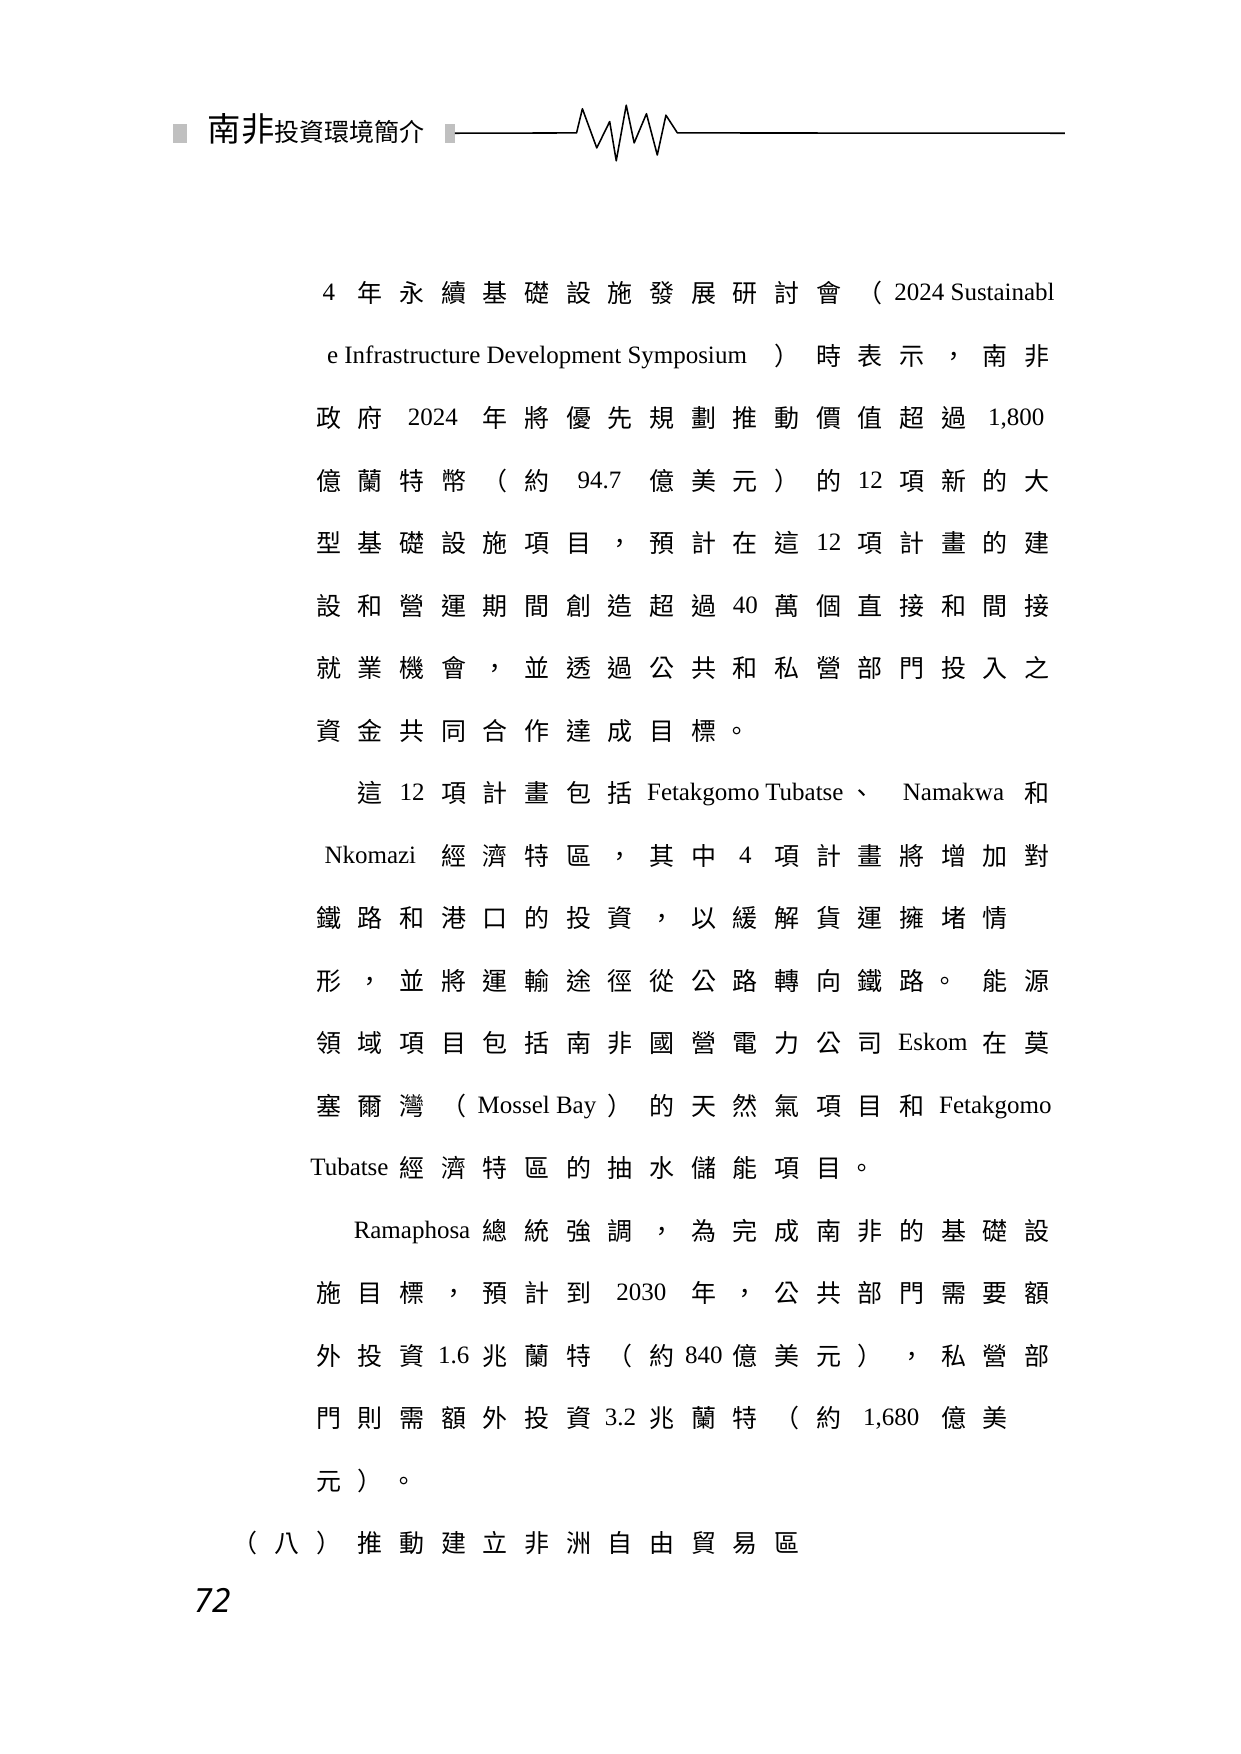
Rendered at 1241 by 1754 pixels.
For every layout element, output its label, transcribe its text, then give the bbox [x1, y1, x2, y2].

text 這12項計畫包括Fetakgomo Tubatse、Namakwa和Nkomazi經濟特區，其中4項計畫將增加對鐵路和港口的投資，以緩解貨運擁堵情形，並將運輸途徑從公路轉向鐵路。能源領域項目包括南非國營電力公司Eskom在莫塞爾灣（Mossel Bay）的天然氣項目和Fetakgomo Tubatse經濟特區的抽水儲能項目。 [281, 750, 1058, 1188]
text （八）推動建立非洲自由貿易區 [207, 1500, 1058, 1563]
text 4年永續基礎設施發展研討會（2024 Sustainable Infrastructure Development Symposium）時表示，南非政府2024年將優先規劃推動價值超過1,800億蘭特幣（約94.7億美元）的12項新的大型基礎設施項目，預計在這12項計畫的建設和營運期間創造超過40萬個直接和間接就業機會，並透過公共和私營部門投入之資金共同合作達成目標。 [281, 250, 1058, 750]
text Ramaphosa總統強調，為完成南非的基礎設施目標，預計到2030年，公共部門需要額外投資1.6兆蘭特（約840億美元），私營部門則需額外投資3.2兆蘭特（約1,680億美元）。 [281, 1188, 1058, 1500]
